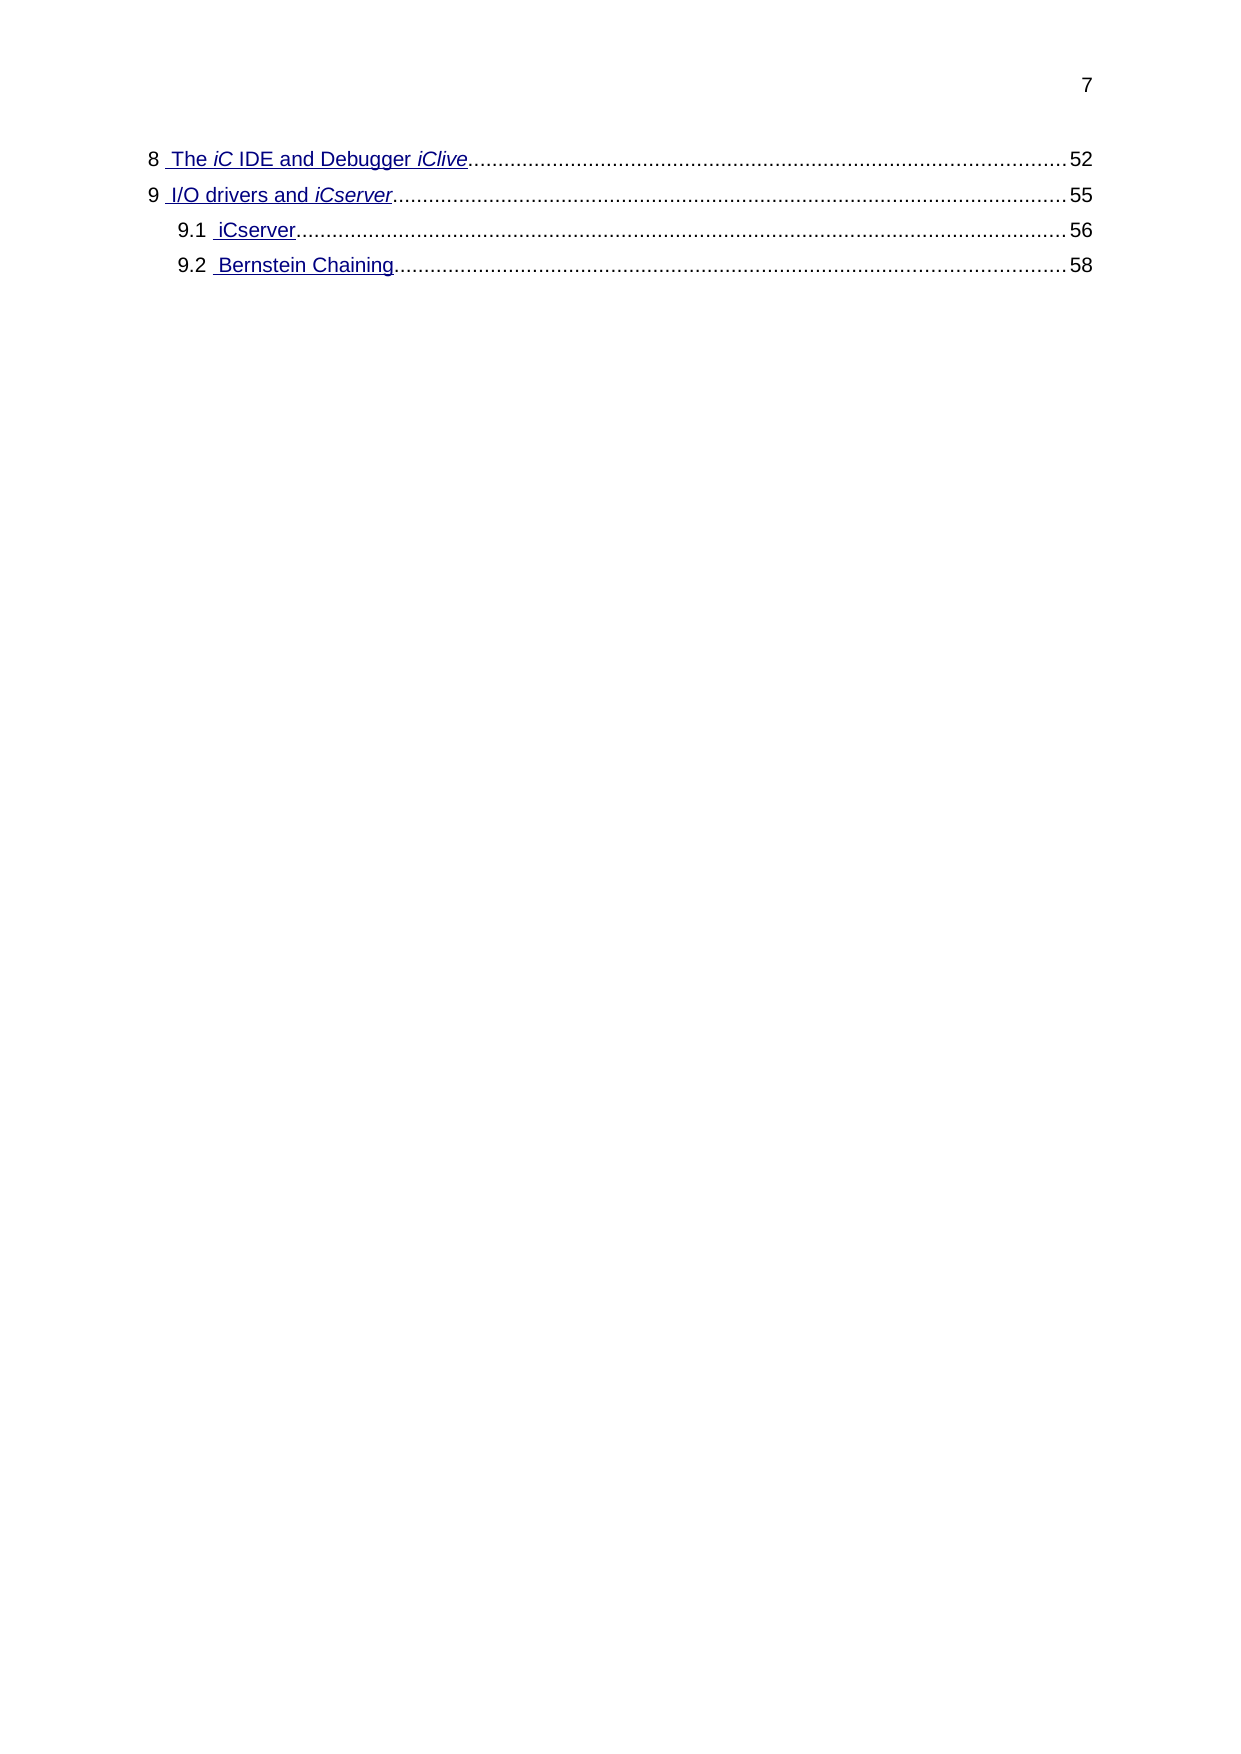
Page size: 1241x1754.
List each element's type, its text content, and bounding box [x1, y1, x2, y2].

text 9.2 Bernstein Chaining 58 [177, 254, 1092, 278]
text 9.1 iCserver 56 [177, 218, 1092, 242]
text 8 The iC IDE and Debugger iClive 52 [148, 148, 1092, 171]
text 9 I/O drivers and iCserver 55 [148, 183, 1092, 207]
